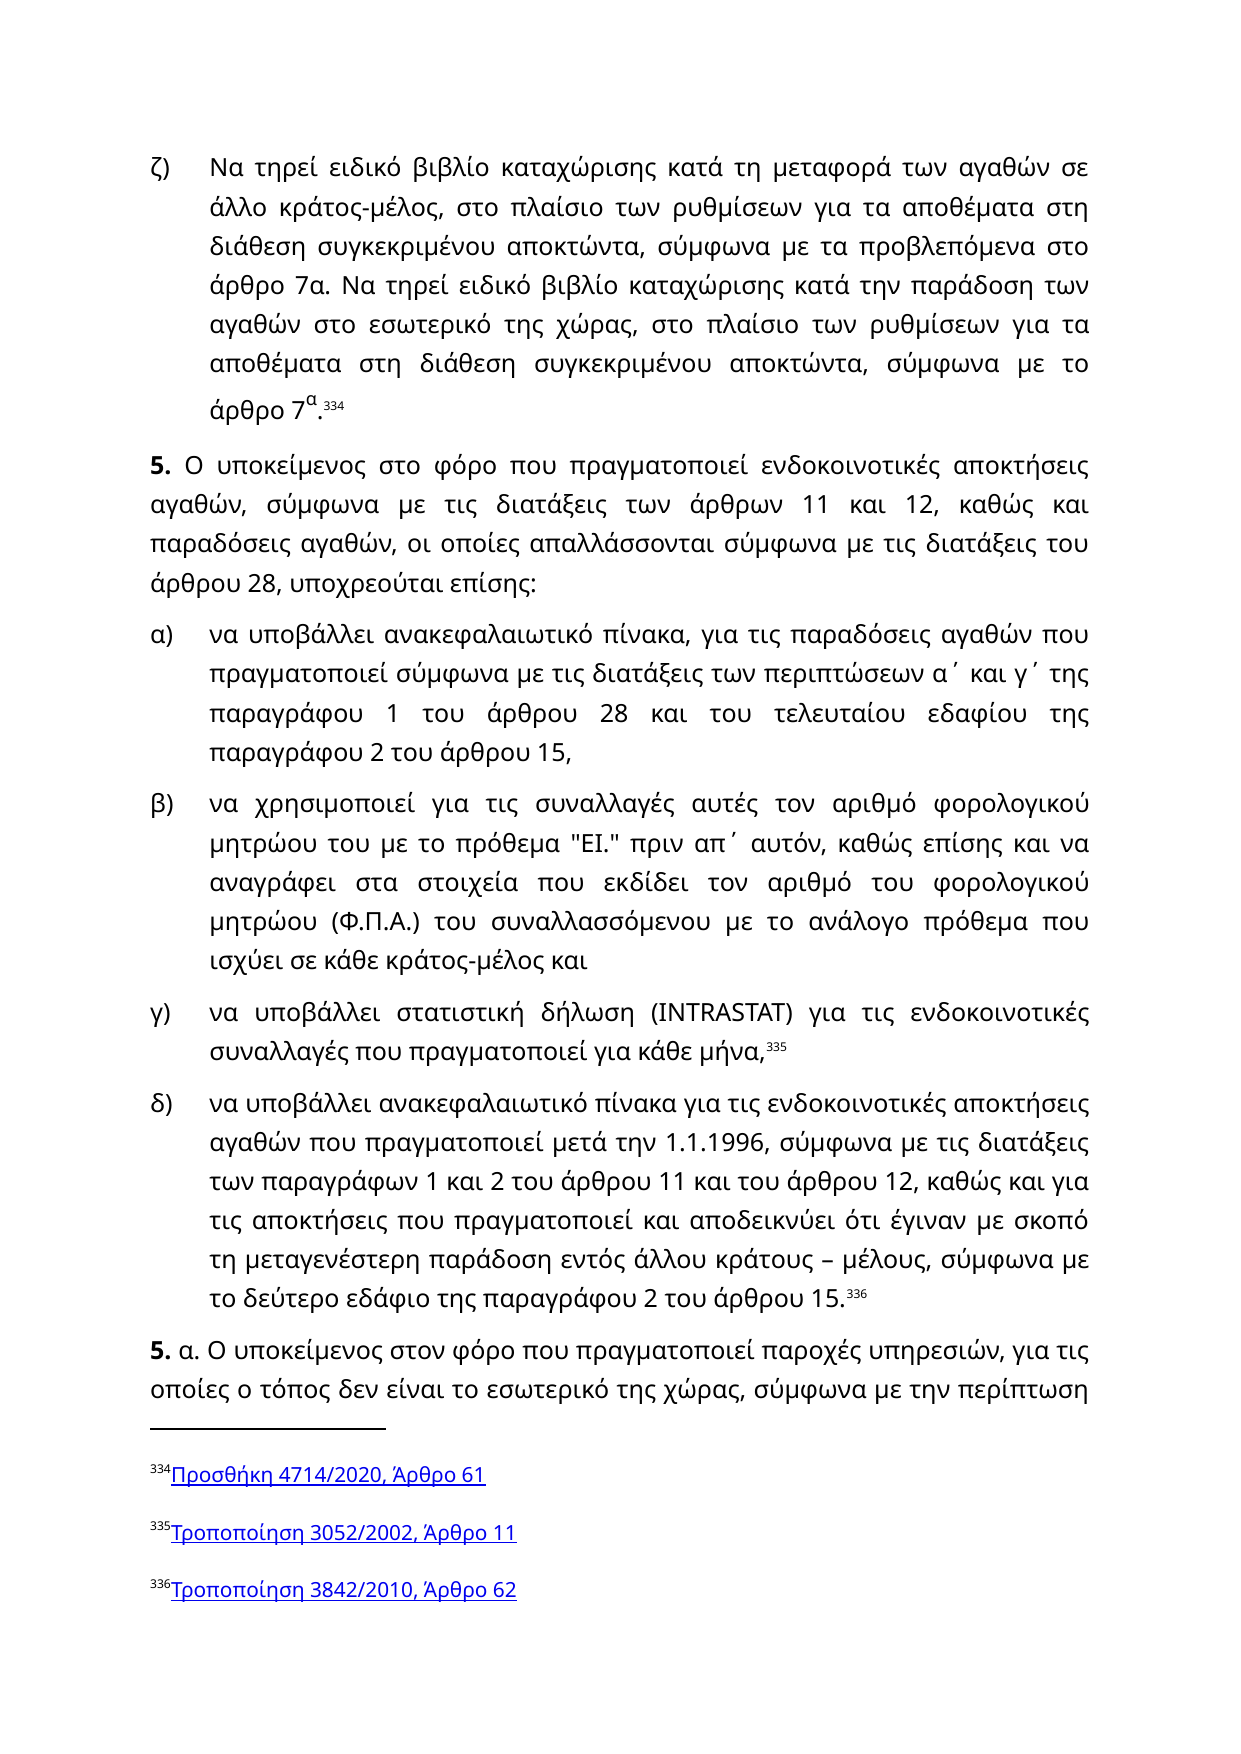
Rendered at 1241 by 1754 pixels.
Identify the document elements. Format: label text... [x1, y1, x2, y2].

list ζ) Να τηρεί ειδικό βιβλίο καταχώρισης κατά τη μεταφορά των αγαθών σε άλλο κράτος-μέλος, στο πλαίσιο των ρυθμίσεων για τα αποθέματα στη διάθεση συγκεκριμένου αποκτώντα, σύμφωνα με τα προβλεπόμενα στο άρθρο 7α. Να τηρεί ειδικό βιβλίο καταχώρισης κατά την παράδοση των αγαθών στο εσωτερικό της χώρας, στο πλαίσιο των ρυθμίσεων για τα αποθέματα στη διάθεση συγκεκριμένου αποκτώντα, σύμφωνα με το άρθρο 7α. [150, 150, 1090, 429]
text Τροποποίηση 3052/2002, Άρθρο 11 [150, 1518, 1090, 1546]
list γ) να υποβάλλει στατιστική δήλωση (INTRASTAT) για τις ενδοκοινοτικές συναλλαγές που πραγματοποιεί για κάθε μήνα, [150, 994, 1090, 1068]
list δ) να υποβάλλει ανακεφαλαιωτικό πίνακα για τις ενδοκοινοτικές αποκτήσεις αγαθών που πραγματοποιεί μετά την 1.1.1996, σύμφωνα με τις διατάξεις των παραγράφων 1 και 2 του άρθρου 11 και του άρθρου 12, καθώς και για τις αποκτήσεις που πραγματοποιεί και αποδεικνύει ότι έγιναν με σκοπό τη μεταγενέστερη παράδοση εντός άλλου κράτους – μέλους, σύμφωνα με το δεύτερο εδάφιο της παραγράφου 2 του άρθρου 15. [150, 1085, 1090, 1315]
text 5. α. Ο υποκείμενος στον φόρο που πραγματοποιεί παροχές υπηρεσιών, για τις οποίες ο τόπος δεν είναι το εσωτερικό της χώρας, σύμφωνα με την περίπτωση [150, 1333, 1090, 1406]
text 5. Ο υποκείμενος στο φόρο που πραγματοποιεί ενδοκοινοτικές αποκτήσεις αγαθών, σύμφωνα με τις διατάξεις των άρθρων 11 και 12, καθώς και παραδόσεις αγαθών, οι οποίες απαλλάσσονται σύμφωνα με τις διατάξεις του άρθρου 28, υποχρεούται επίσης: [150, 448, 1090, 599]
text Τροποποίηση 3842/2010, Άρθρο 62 [150, 1576, 1090, 1604]
list α) να υποβάλλει ανακεφαλαιωτικό πίνακα, για τις παραδόσεις αγαθών που πραγματοποιεί σύμφωνα με τις διατάξεις των περιπτώσεων α΄ και γ΄ της παραγράφου 1 του άρθρου 28 και του τελευταίου εδαφίου της παραγράφου 2 του άρθρου 15, [150, 617, 1090, 768]
text Προσθήκη 4714/2020, Άρθρο 61 [150, 1460, 1090, 1489]
list β) να χρησιμοποιεί για τις συναλλαγές αυτές τον αριθμό φορολογικού μητρώου του με το πρόθεμα "ΕΙ." πριν απ΄ αυτόν, καθώς επίσης και να αναγράφει στα στοιχεία που εκδίδει τον αριθμό του φορολογικού μητρώου (Φ.Π.Α.) του συναλλασσόμενου με το ανάλογο πρόθεμα που ισχύει σε κάθε κράτος-μέλος και [150, 786, 1090, 977]
